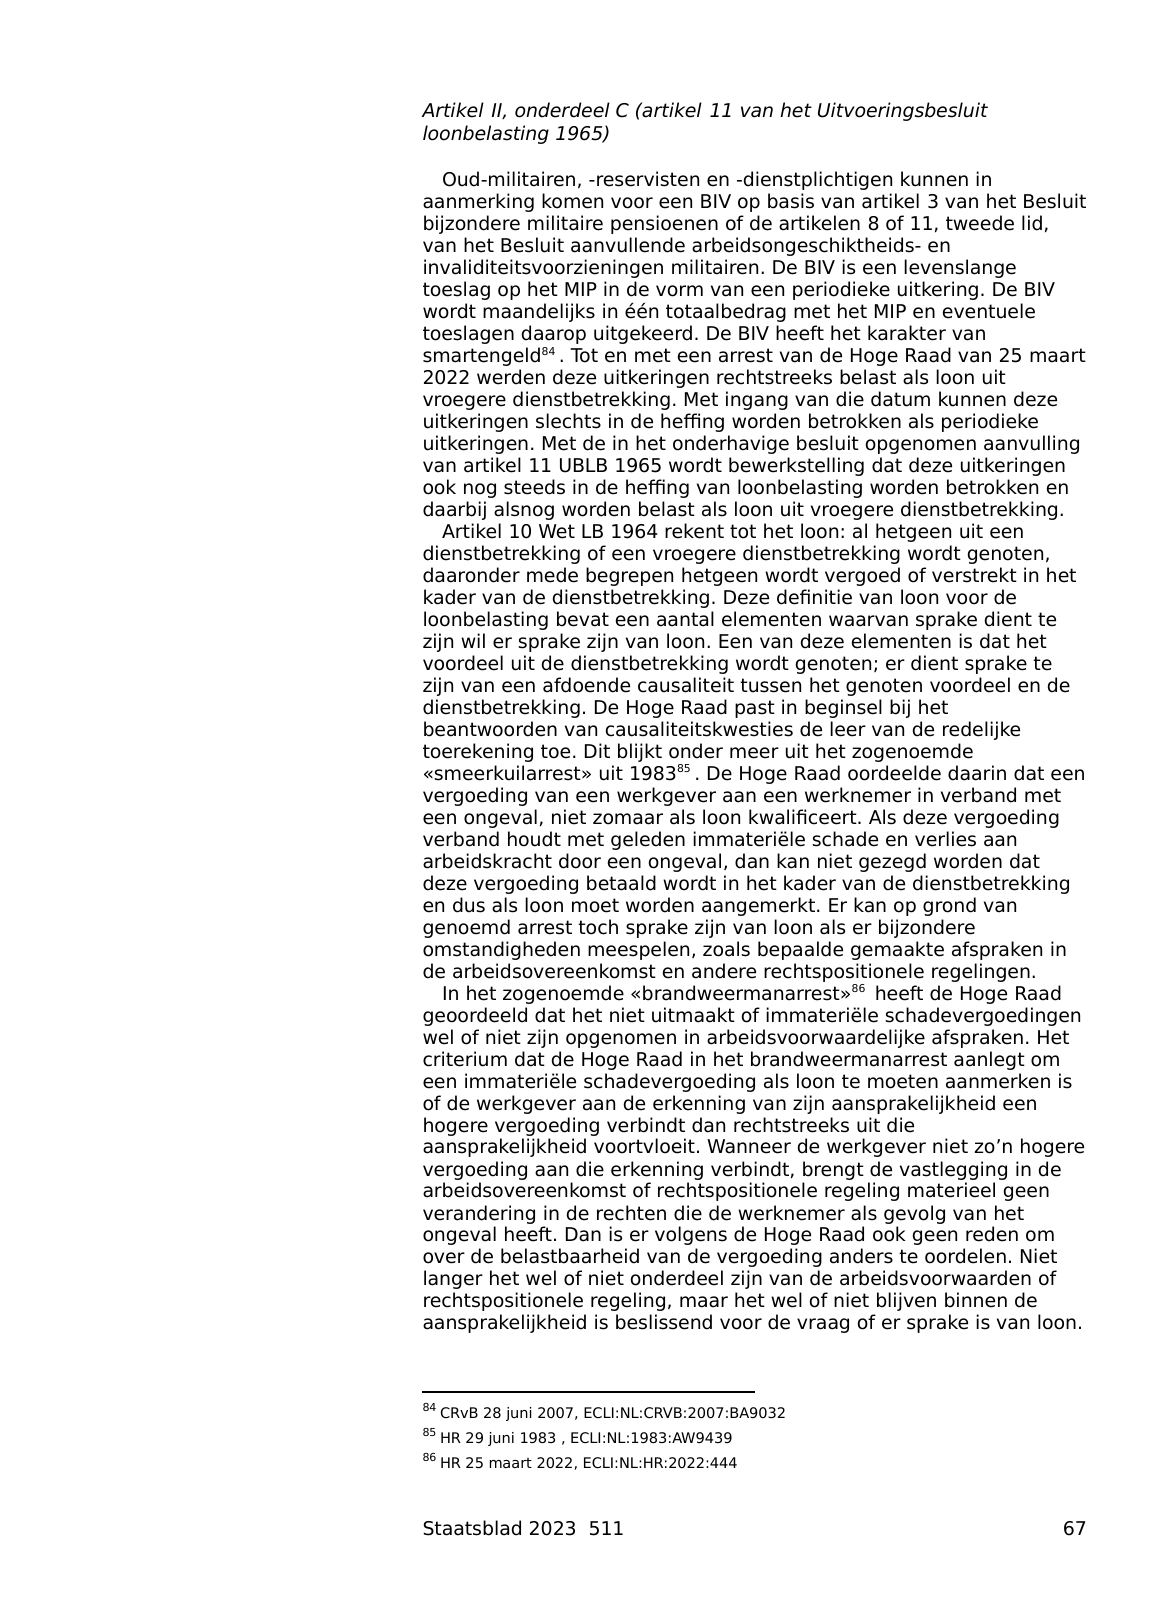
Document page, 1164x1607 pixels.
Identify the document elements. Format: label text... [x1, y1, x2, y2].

text CRvB 28 juni 2007, ECLI:NL:CRVB:2007:BA9032 [422, 1401, 1087, 1423]
text HR 29 juni 1983 , ECLI:NL:1983:AW9439 [422, 1426, 1087, 1448]
text HR 25 maart 2022, ECLI:NL:HR:2022:444 [422, 1451, 1087, 1473]
text Oud-militairen, -reservisten en -dienstplichtigen kunnen in aanmerking komen voor een BIV op basis van artikel 3 van het Besluit bijzondere militaire pensioenen of de artikelen 8 of 11, tweede lid, van het Besluit aanvullende arbeidsongeschiktheids- en invaliditeitsvoorzieningen militairen. De BIV is een levenslange toeslag op het MIP in de vorm van een periodieke uitkering. De BIV wordt maandelijks in één totaalbedrag met het MIP en eventuele toeslagen daarop uitgekeerd. De BIV heeft het karakter van smartengeld. Tot en met een arrest van de Hoge Raad van 25 maart 2022 werden deze uitkeringen rechtstreeks belast als loon uit vroegere dienstbetrekking. Met ingang van die datum kunnen deze uitkeringen slechts in de heffing worden betrokken als periodieke uitkeringen. Met de in het onderhavige besluit opgenomen aanvulling van artikel 11 UBLB 1965 wordt bewerkstelling dat deze uitkeringen ook nog steeds in de heffing van loonbelasting worden betrokken en daarbij alsnog worden belast als loon uit vroegere dienstbetrekking. [422, 169, 1087, 521]
subtitle Artikel II, onderdeel C (artikel 11 van het Uitvoeringsbesluit loonbelasting 1965) [422, 100, 1087, 144]
text Artikel 10 Wet LB 1964 rekent tot het loon: al hetgeen uit een dienstbetrekking of een vroegere dienstbetrekking wordt genoten, daaronder mede begrepen hetgeen wordt vergoed of verstrekt in het kader van de dienstbetrekking. Deze definitie van loon voor de loonbelasting bevat een aantal elementen waarvan sprake dient te zijn wil er sprake zijn van loon. Een van deze elementen is dat het voordeel uit de dienstbetrekking wordt genoten; er dient sprake te zijn van een afdoende causaliteit tussen het genoten voordeel en de dienstbetrekking. De Hoge Raad past in beginsel bij het beantwoorden van causaliteitskwesties de leer van de redelijke toerekening toe. Dit blijkt onder meer uit het zogenoemde «smeerkuilarrest» uit 1983. De Hoge Raad oordeelde daarin dat een vergoeding van een werkgever aan een werknemer in verband met een ongeval, niet zomaar als loon kwalificeert. Als deze vergoeding verband houdt met geleden immateriële schade en verlies aan arbeidskracht door een ongeval, dan kan niet gezegd worden dat deze vergoeding betaald wordt in het kader van de dienstbetrekking en dus als loon moet worden aangemerkt. Er kan op grond van genoemd arrest toch sprake zijn van loon als er bijzondere omstandigheden meespelen, zoals bepaalde gemaakte afspraken in de arbeidsovereenkomst en andere rechtspositionele regelingen. [422, 521, 1087, 983]
text In het zogenoemde «brandweermanarrest» heeft de Hoge Raad geoordeeld dat het niet uitmaakt of immateriële schadevergoedingen wel of niet zijn opgenomen in arbeidsvoorwaardelijke afspraken. Het criterium dat de Hoge Raad in het brandweermanarrest aanlegt om een immateriële schadevergoeding als loon te moeten aanmerken is of de werkgever aan de erkenning van zijn aansprakelijkheid een hogere vergoeding verbindt dan rechtstreeks uit die aansprakelijkheid voortvloeit. Wanneer de werkgever niet zo’n hogere vergoeding aan die erkenning verbindt, brengt de vastlegging in de arbeidsovereenkomst of rechtspositionele regeling materieel geen verandering in de rechten die de werknemer als gevolg van het ongeval heeft. Dan is er volgens de Hoge Raad ook geen reden om over de belastbaarheid van de vergoeding anders te oordelen. Niet langer het wel of niet onderdeel zijn van de arbeidsvoorwaarden of rechtspositionele regeling, maar het wel of niet blijven binnen de aansprakelijkheid is beslissend voor de vraag of er sprake is van loon. [422, 983, 1087, 1334]
